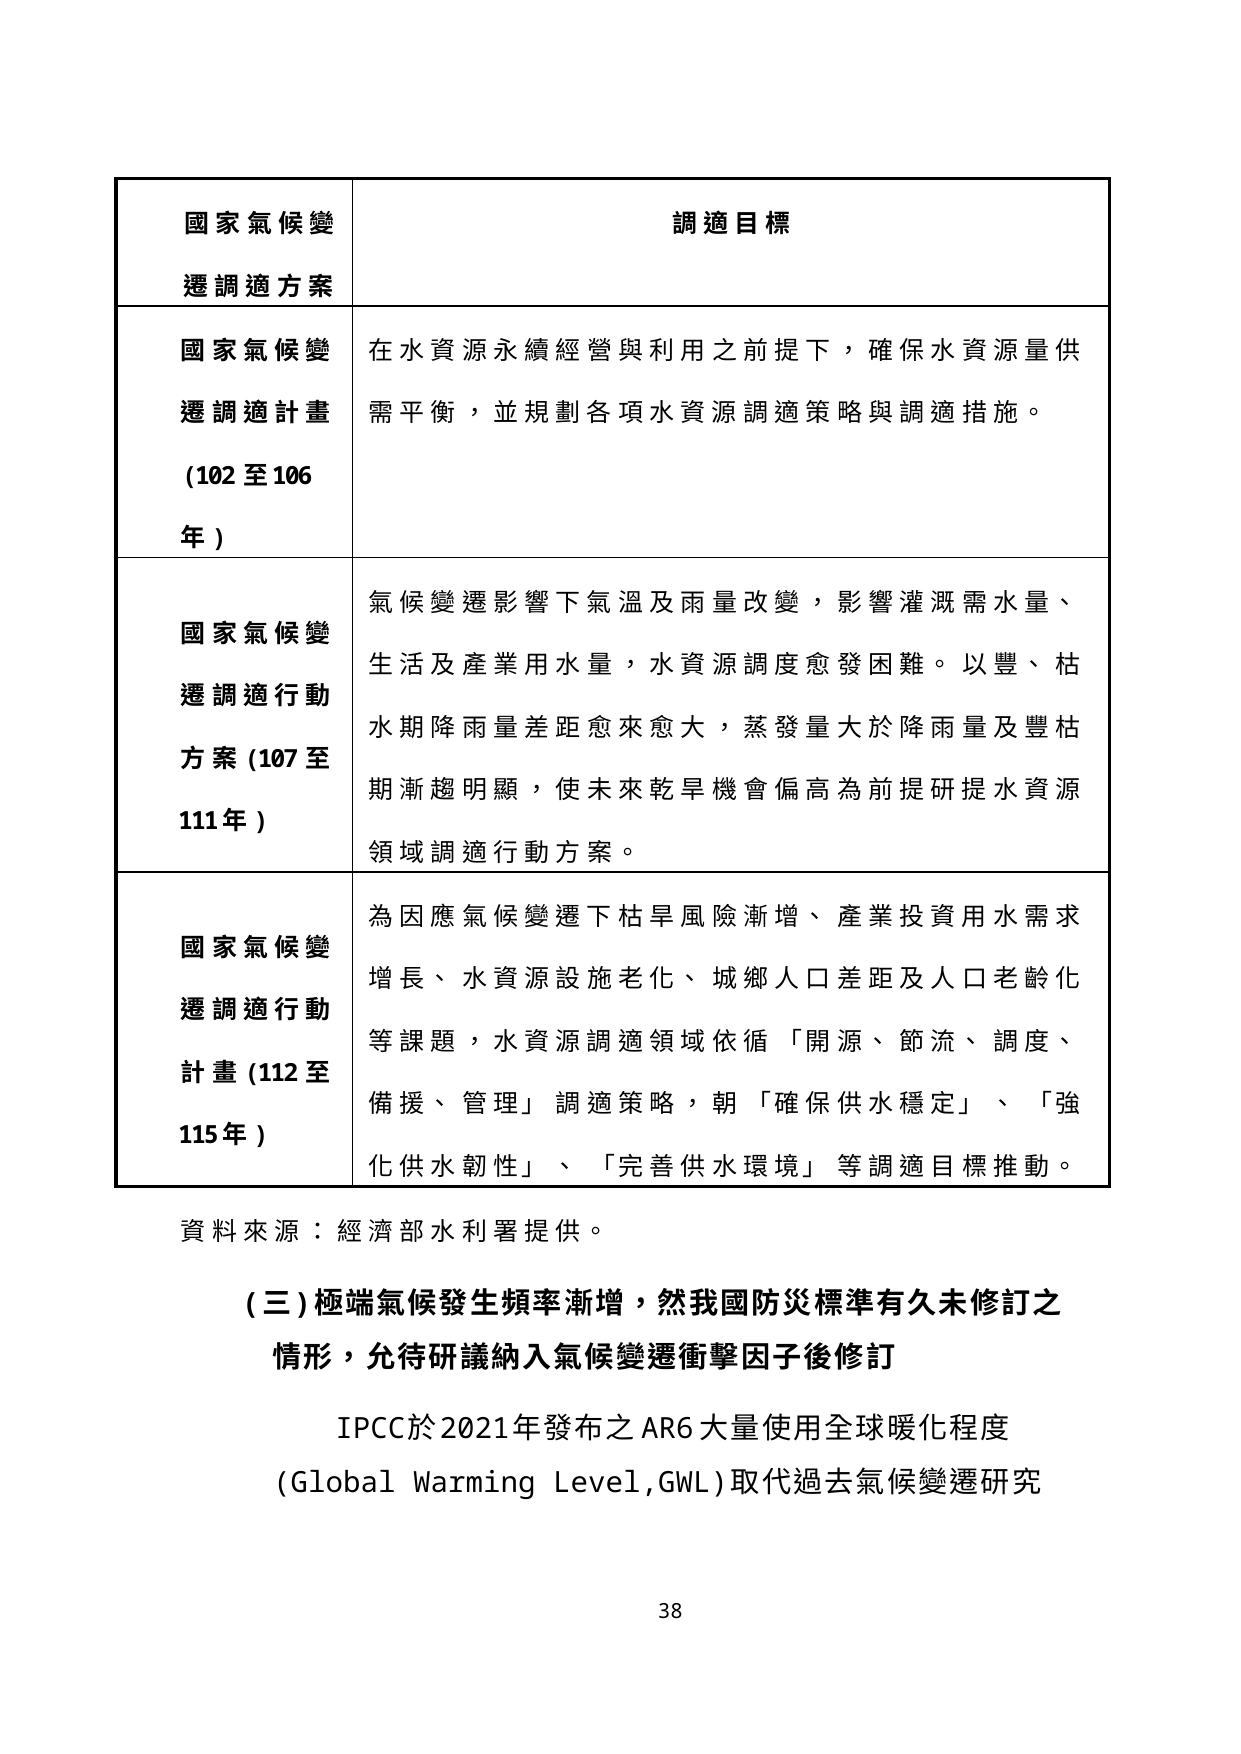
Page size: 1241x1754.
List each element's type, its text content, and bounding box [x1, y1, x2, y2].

table_header 調適目標 [353, 180, 1108, 305]
text (三)極端氣候發生頻率漸增，然我國防災標準有久未修訂之情形，允待研議納入氣候變遷衝擊因子後修訂 [236, 1251, 1063, 1376]
text 資料來源：經濟部水利署提供。 [121, 1188, 1063, 1251]
table_header 國家氣候變遷調適方案 [118, 180, 352, 305]
table_cell 國家氣候變遷調適計畫(102至106年) [118, 307, 352, 557]
table_cell 氣候變遷影響下氣溫及雨量改變，影響灌溉需水量、生活及產業用水量，水資源調度愈發困難。以豐、枯水期降雨量差距愈來愈大，蒸發量大於降雨量及豐枯期漸趨明顯，使未來乾旱機會偏高為前提研提水資源領域調適行動方案。 [353, 558, 1108, 871]
table_cell 為因應氣候變遷下枯旱風險漸增、產業投資用水需求增長、水資源設施老化、城鄉人口差距及人口老齡化等課題，水資源調適領域依循「開源、節流、調度、備援、管理」調適策略，朝「確保供水穩定」、「強化供水韌性」、「完善供水環境」等調適目標推動。 [353, 873, 1108, 1185]
table_cell 國家氣候變遷調適行動計畫(112至115年) [118, 873, 352, 1185]
table_cell 國家氣候變遷調適行動方案(107至111年) [118, 558, 352, 871]
text IPCC於2021年發布之AR6大量使用全球暖化程度(Global Warming Level,GWL)取代過去氣候變遷研究 [266, 1376, 1063, 1501]
table_cell 在水資源永續經營與利用之前提下，確保水資源量供需平衡，並規劃各項水資源調適策略與調適措施。 [353, 307, 1108, 557]
